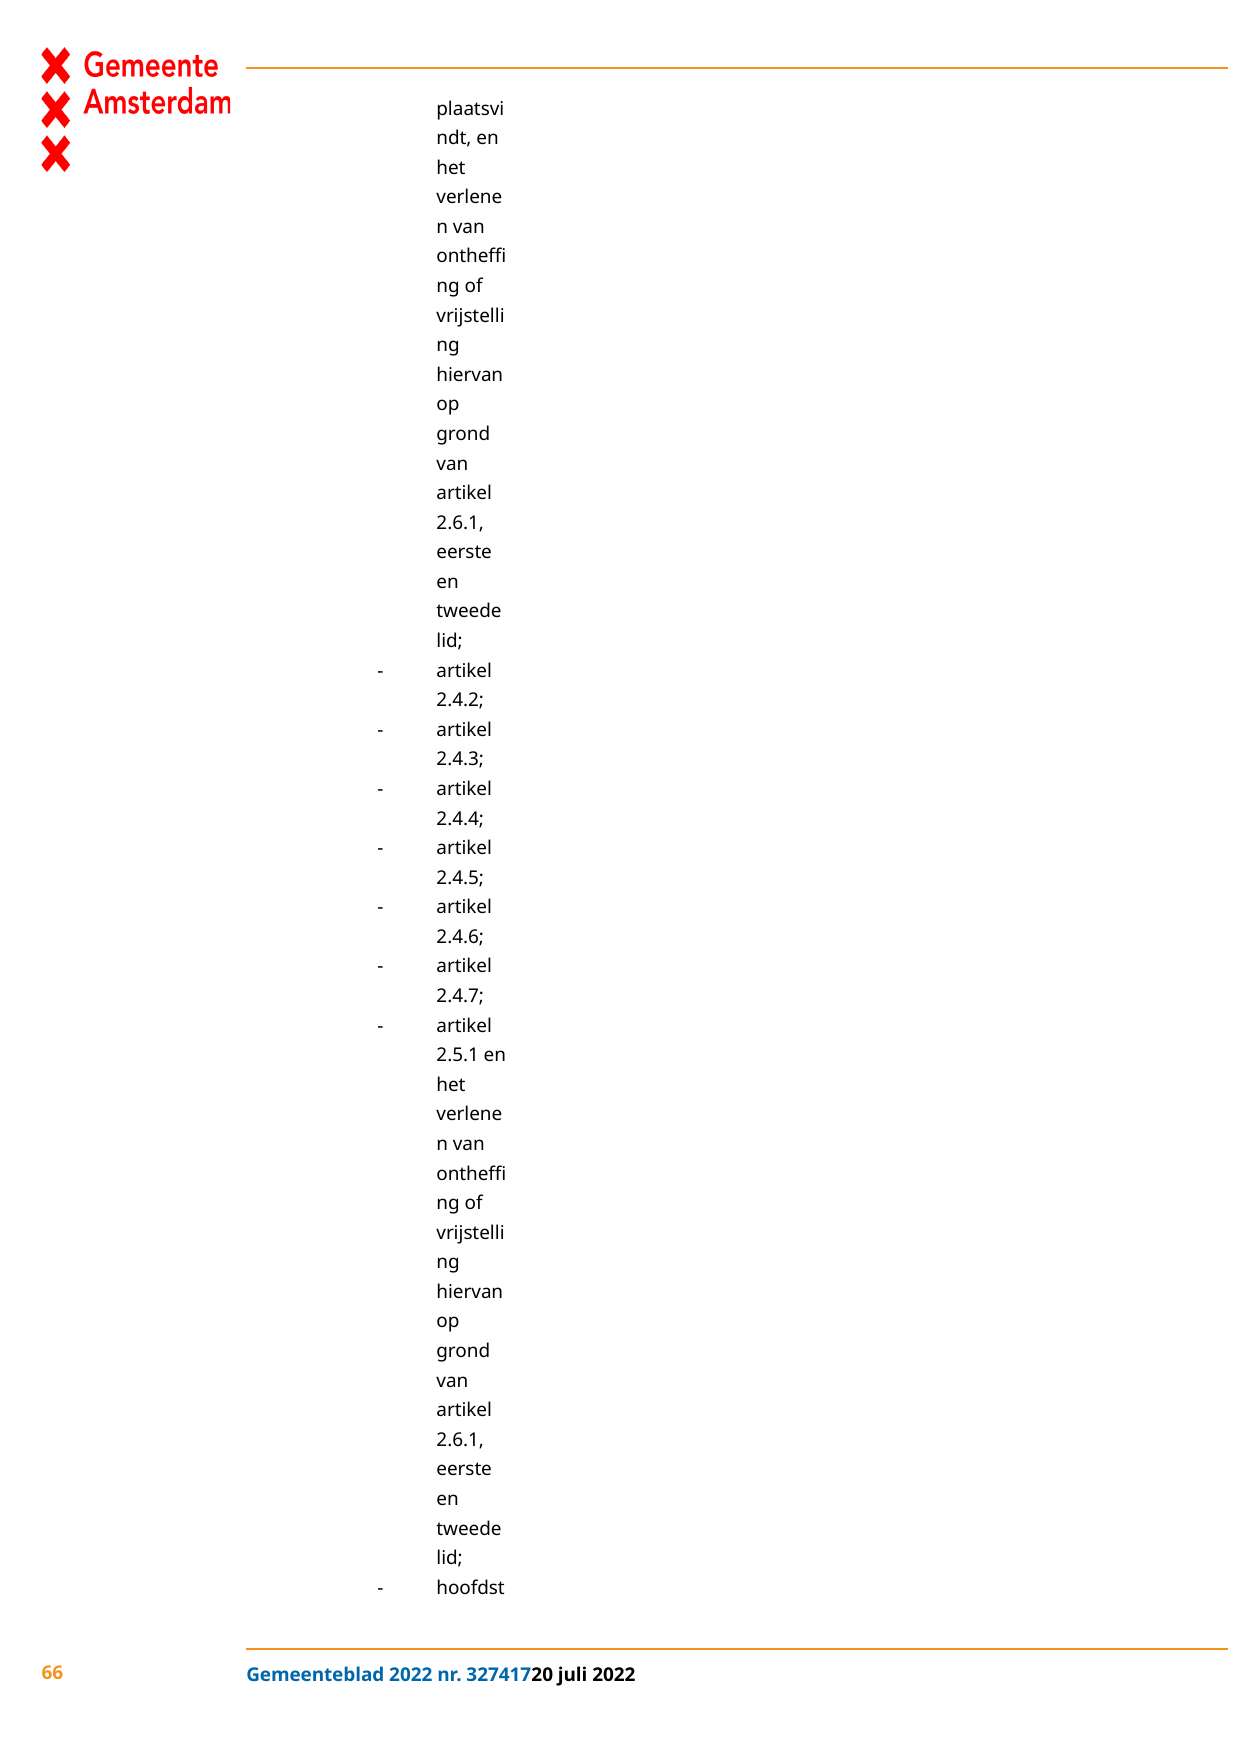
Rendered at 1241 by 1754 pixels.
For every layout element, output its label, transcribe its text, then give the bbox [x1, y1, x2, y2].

table_cell [894, 95, 1022, 1600]
picture [41, 47, 231, 172]
table_cell [764, 95, 893, 1600]
table_cell [506, 95, 635, 1600]
table_cell [635, 95, 764, 1600]
table_cell [1023, 95, 1152, 1600]
table_cell plaatsvindt, en het verlenen van ontheffing of vrijstelling hiervan op grond van artikel 2.6.1, eerste en tweede lid; artikel 2.4.2; artikel 2.4.3; artikel 2.4.4; artikel 2.4.5; artikel 2.4.6; artikel 2.4.7; artikel 2.5.1 en het verlenen van ontheffing of vrijstelling hiervan op grond van artikel 2.6.1, eerste en tweede lid; hoofdst [377, 95, 506, 1600]
table_cell [248, 95, 377, 1600]
